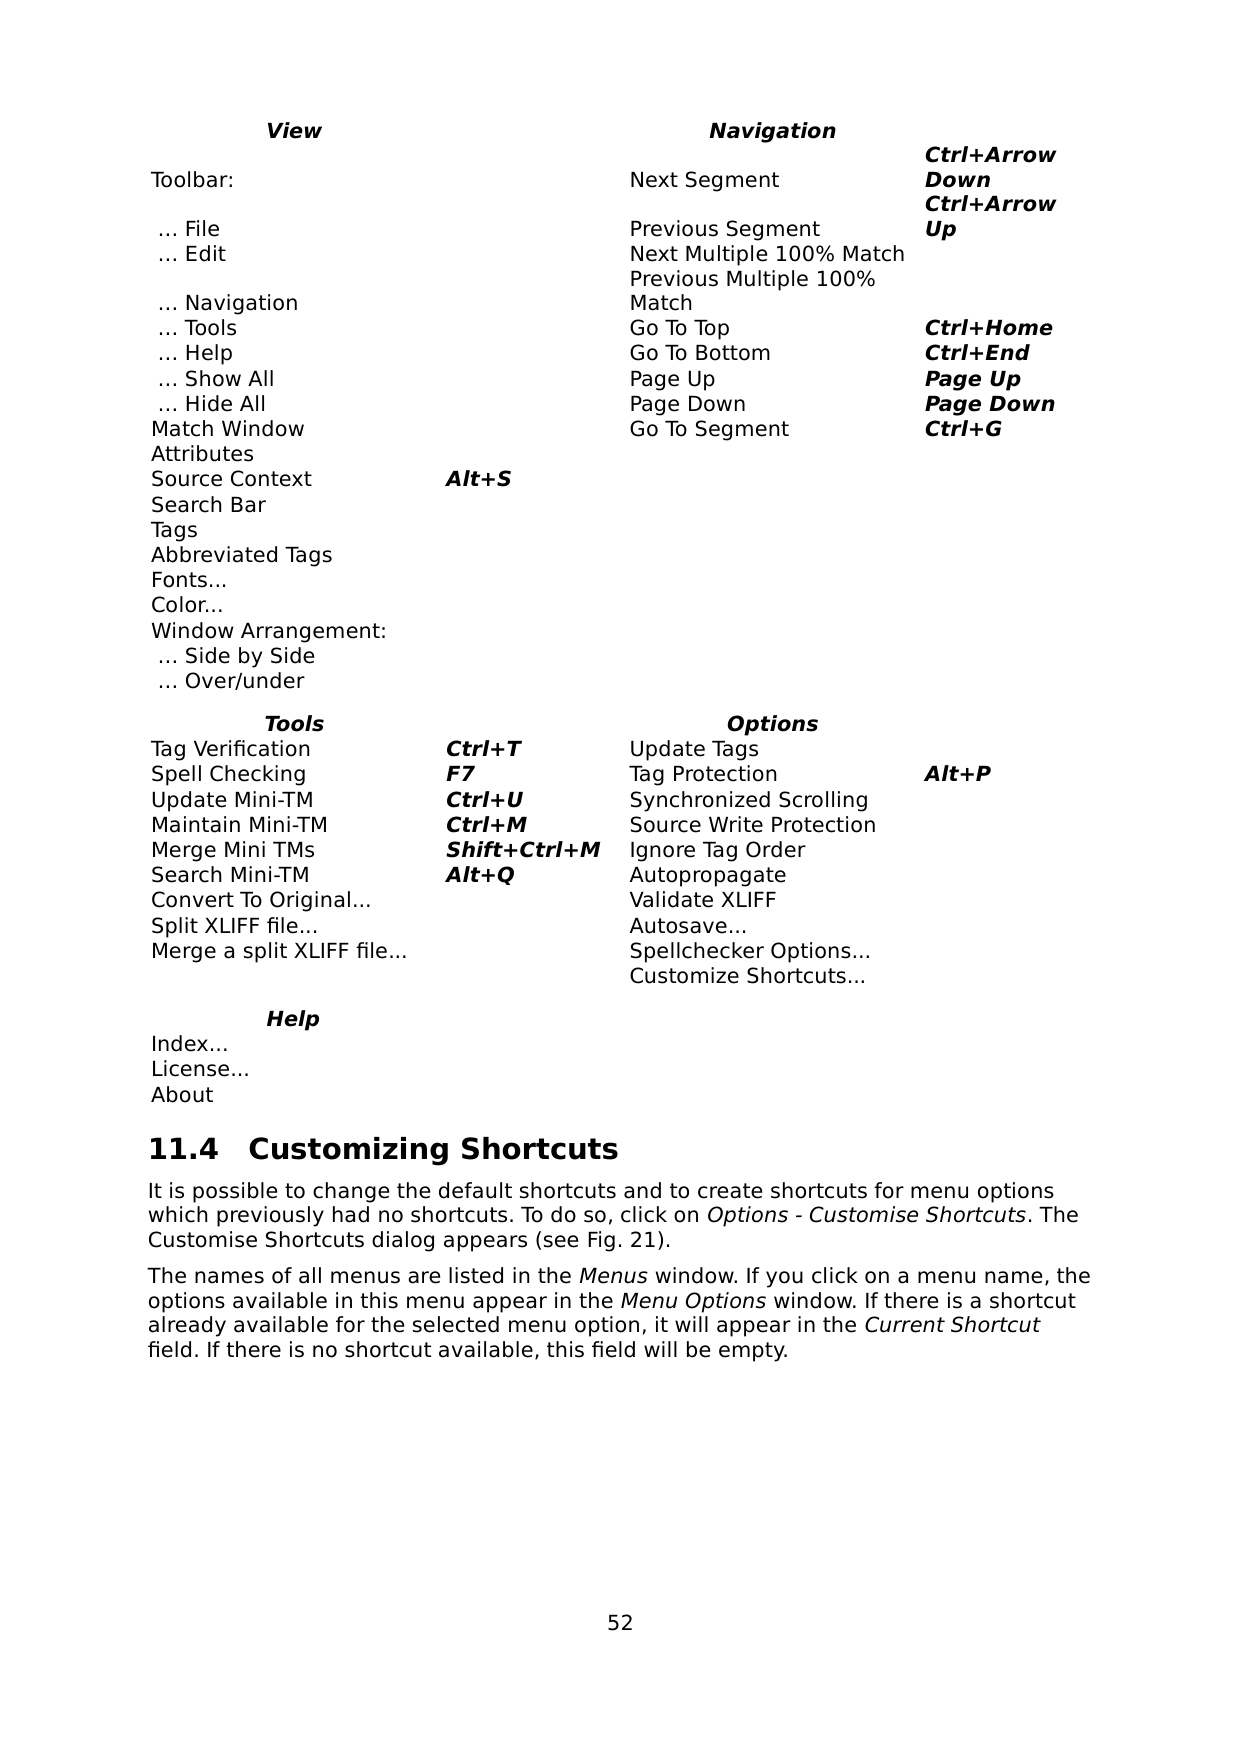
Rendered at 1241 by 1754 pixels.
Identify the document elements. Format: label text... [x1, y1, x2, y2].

table_cell Index... [148, 1031, 441, 1057]
table_cell [443, 192, 614, 241]
table_cell [443, 618, 614, 643]
table_cell Page Down [626, 391, 922, 416]
table_cell [614, 441, 626, 467]
table_cell [148, 963, 443, 988]
table_header Tools [148, 711, 443, 736]
table_cell [614, 762, 626, 787]
table_cell Merge a split XLIFF file... [148, 938, 443, 963]
table_cell [614, 492, 626, 517]
table_header [922, 118, 1093, 143]
table_cell [626, 542, 922, 567]
table_cell Match Window [148, 416, 443, 441]
table_cell [922, 542, 1093, 567]
table_cell Ctrl+End [922, 341, 1093, 366]
table_cell … Tools [148, 315, 443, 341]
table_cell Tag Protection [626, 762, 922, 787]
table_cell Source Context [148, 467, 443, 492]
table_cell [922, 787, 1093, 812]
table_cell [922, 938, 1093, 963]
table_cell Merge Mini TMs [148, 837, 443, 862]
table_cell [614, 888, 626, 913]
table_cell [922, 643, 1093, 668]
table_cell Previous Segment [626, 192, 922, 241]
table_cell [614, 143, 626, 192]
table_header [443, 118, 614, 143]
table_cell [626, 517, 922, 542]
table_cell [614, 787, 626, 812]
table_cell Abbreviated Tags [148, 542, 443, 567]
table_cell … Hide All [148, 391, 443, 416]
table_cell Split XLIFF file... [148, 913, 443, 938]
table_cell [443, 416, 614, 441]
table_cell Toolbar: [148, 143, 443, 192]
table_cell Page Up [922, 366, 1093, 391]
table_cell [614, 593, 626, 618]
table_cell [626, 643, 922, 668]
table_cell Go To Bottom [626, 341, 922, 366]
table_cell Ctrl+T [443, 736, 614, 762]
subtitle Customizing Shortcuts [148, 1132, 1093, 1166]
table_cell [614, 938, 626, 963]
text It is possible to change the default shortcuts and to create shortcuts for menu options which previously had no shortcuts. To do so, click on Options - Customise Shortcuts. The Customise Shortcuts dialog appears (see Fig. 21). [148, 1178, 1093, 1252]
table_cell [614, 736, 626, 762]
table_header Help [148, 1006, 441, 1031]
table_cell Next Segment [626, 143, 922, 192]
table_cell Ctrl+M [443, 812, 614, 837]
table_cell Color... [148, 593, 443, 618]
table_cell Spell Checking [148, 762, 443, 787]
table_cell [443, 963, 614, 988]
table_cell [922, 963, 1093, 988]
table_cell Update Tags [626, 736, 922, 762]
text The names of all menus are listed in the Menus window. If you click on a menu name, the options available in this menu appear in the Menu Options window. If there is a shortcut already available for the selected menu option, it will appear in the Current Shortcut field. If there is no shortcut available, this field will be empty. [148, 1264, 1093, 1362]
table_cell [614, 517, 626, 542]
table_cell [614, 542, 626, 567]
table_cell Shift+Ctrl+M [443, 837, 614, 862]
table_cell [922, 568, 1093, 593]
table_cell [614, 812, 626, 837]
table_cell [441, 1057, 611, 1082]
table_cell [614, 467, 626, 492]
table_cell … Navigation [148, 266, 443, 315]
table_cell … Show All [148, 366, 443, 391]
table_cell … File [148, 192, 443, 241]
table_cell [614, 192, 626, 241]
table_cell [614, 266, 626, 315]
table_cell [614, 568, 626, 593]
table_cell [614, 315, 626, 341]
table_header Options [626, 711, 922, 736]
table_cell [922, 812, 1093, 837]
table_cell [443, 266, 614, 315]
table_cell [922, 441, 1093, 467]
table_cell Window Arrangement: [148, 618, 443, 643]
table_cell [626, 568, 922, 593]
table_cell Page Up [626, 366, 922, 391]
table_cell Customize Shortcuts... [626, 963, 922, 988]
table_cell Alt+P [922, 762, 1093, 787]
table_cell … Side by Side [148, 643, 443, 668]
table_cell Autopropagate [626, 863, 922, 888]
table_cell Tag Verification [148, 736, 443, 762]
table_cell Attributes [148, 441, 443, 467]
table_cell Next Multiple 100% Match [626, 241, 922, 266]
table_cell [443, 143, 614, 192]
table_cell … Over/under [148, 668, 443, 693]
table_cell [443, 913, 614, 938]
table_header [614, 118, 626, 143]
table_cell Page Down [922, 391, 1093, 416]
table_cell [614, 913, 626, 938]
table_cell Search Bar [148, 492, 443, 517]
table_cell Ctrl+Arrow Up [922, 192, 1093, 241]
table_cell [922, 888, 1093, 913]
table_cell [922, 517, 1093, 542]
table_cell Source Write Protection [626, 812, 922, 837]
table_cell [441, 1031, 611, 1057]
table_cell [922, 863, 1093, 888]
table_cell [626, 441, 922, 467]
table_cell [443, 241, 614, 266]
table_cell … Help [148, 341, 443, 366]
table_cell F7 [443, 762, 614, 787]
table_cell Fonts... [148, 568, 443, 593]
table_cell [443, 888, 614, 913]
table_cell [922, 913, 1093, 938]
table_cell [614, 837, 626, 862]
table_cell [922, 618, 1093, 643]
table_cell [443, 668, 614, 693]
table_cell Synchronized Scrolling [626, 787, 922, 812]
table_cell [922, 241, 1093, 266]
table_cell Update Mini-TM [148, 787, 443, 812]
table_header View [148, 118, 443, 143]
table_cell [922, 492, 1093, 517]
table_cell Tags [148, 517, 443, 542]
table_cell Go To Segment [626, 416, 922, 441]
table_cell [614, 863, 626, 888]
table_cell [443, 341, 614, 366]
table_cell Ignore Tag Order [626, 837, 922, 862]
table_cell [614, 241, 626, 266]
table_cell Maintain Mini-TM [148, 812, 443, 837]
table_cell Ctrl+G [922, 416, 1093, 441]
table_header [614, 711, 626, 736]
table_cell [614, 963, 626, 988]
table_cell [614, 391, 626, 416]
table_cell [626, 618, 922, 643]
table_cell [443, 938, 614, 963]
table_cell Alt+Q [443, 863, 614, 888]
table_cell [441, 1082, 611, 1107]
table_cell [443, 366, 614, 391]
table_cell Convert To Original... [148, 888, 443, 913]
table_cell Spellchecker Options... [626, 938, 922, 963]
table_cell [443, 492, 614, 517]
table_cell Validate XLIFF [626, 888, 922, 913]
table_cell [443, 517, 614, 542]
table_cell Ctrl+Arrow Down [922, 143, 1093, 192]
table_cell [443, 315, 614, 341]
table_cell [626, 668, 922, 693]
table_cell [614, 618, 626, 643]
table_cell About [148, 1082, 441, 1107]
table_cell Alt+S [443, 467, 614, 492]
table_cell … Edit [148, 241, 443, 266]
table_header [441, 1006, 611, 1031]
table_cell [614, 643, 626, 668]
table_cell Previous Multiple 100% Match [626, 266, 922, 315]
table_cell [922, 467, 1093, 492]
table_header [922, 711, 1093, 736]
table_cell [922, 593, 1093, 618]
table_cell [443, 568, 614, 593]
table_cell [443, 441, 614, 467]
table_cell [614, 341, 626, 366]
table_cell [614, 416, 626, 441]
table_cell [922, 668, 1093, 693]
table_cell [922, 736, 1093, 762]
table_cell [443, 643, 614, 668]
table_cell [626, 492, 922, 517]
table_cell [443, 542, 614, 567]
table_header [443, 711, 614, 736]
table_cell Search Mini-TM [148, 863, 443, 888]
table_cell [922, 837, 1093, 862]
table_cell Ctrl+U [443, 787, 614, 812]
table_cell Go To Top [626, 315, 922, 341]
table_cell [614, 668, 626, 693]
table_cell [443, 593, 614, 618]
table_header Navigation [626, 118, 922, 143]
table_cell [626, 593, 922, 618]
table_cell Autosave... [626, 913, 922, 938]
table_cell [443, 391, 614, 416]
table_cell [922, 266, 1093, 315]
table_cell License... [148, 1057, 441, 1082]
table_cell Ctrl+Home [922, 315, 1093, 341]
table_cell [614, 366, 626, 391]
table_cell [626, 467, 922, 492]
